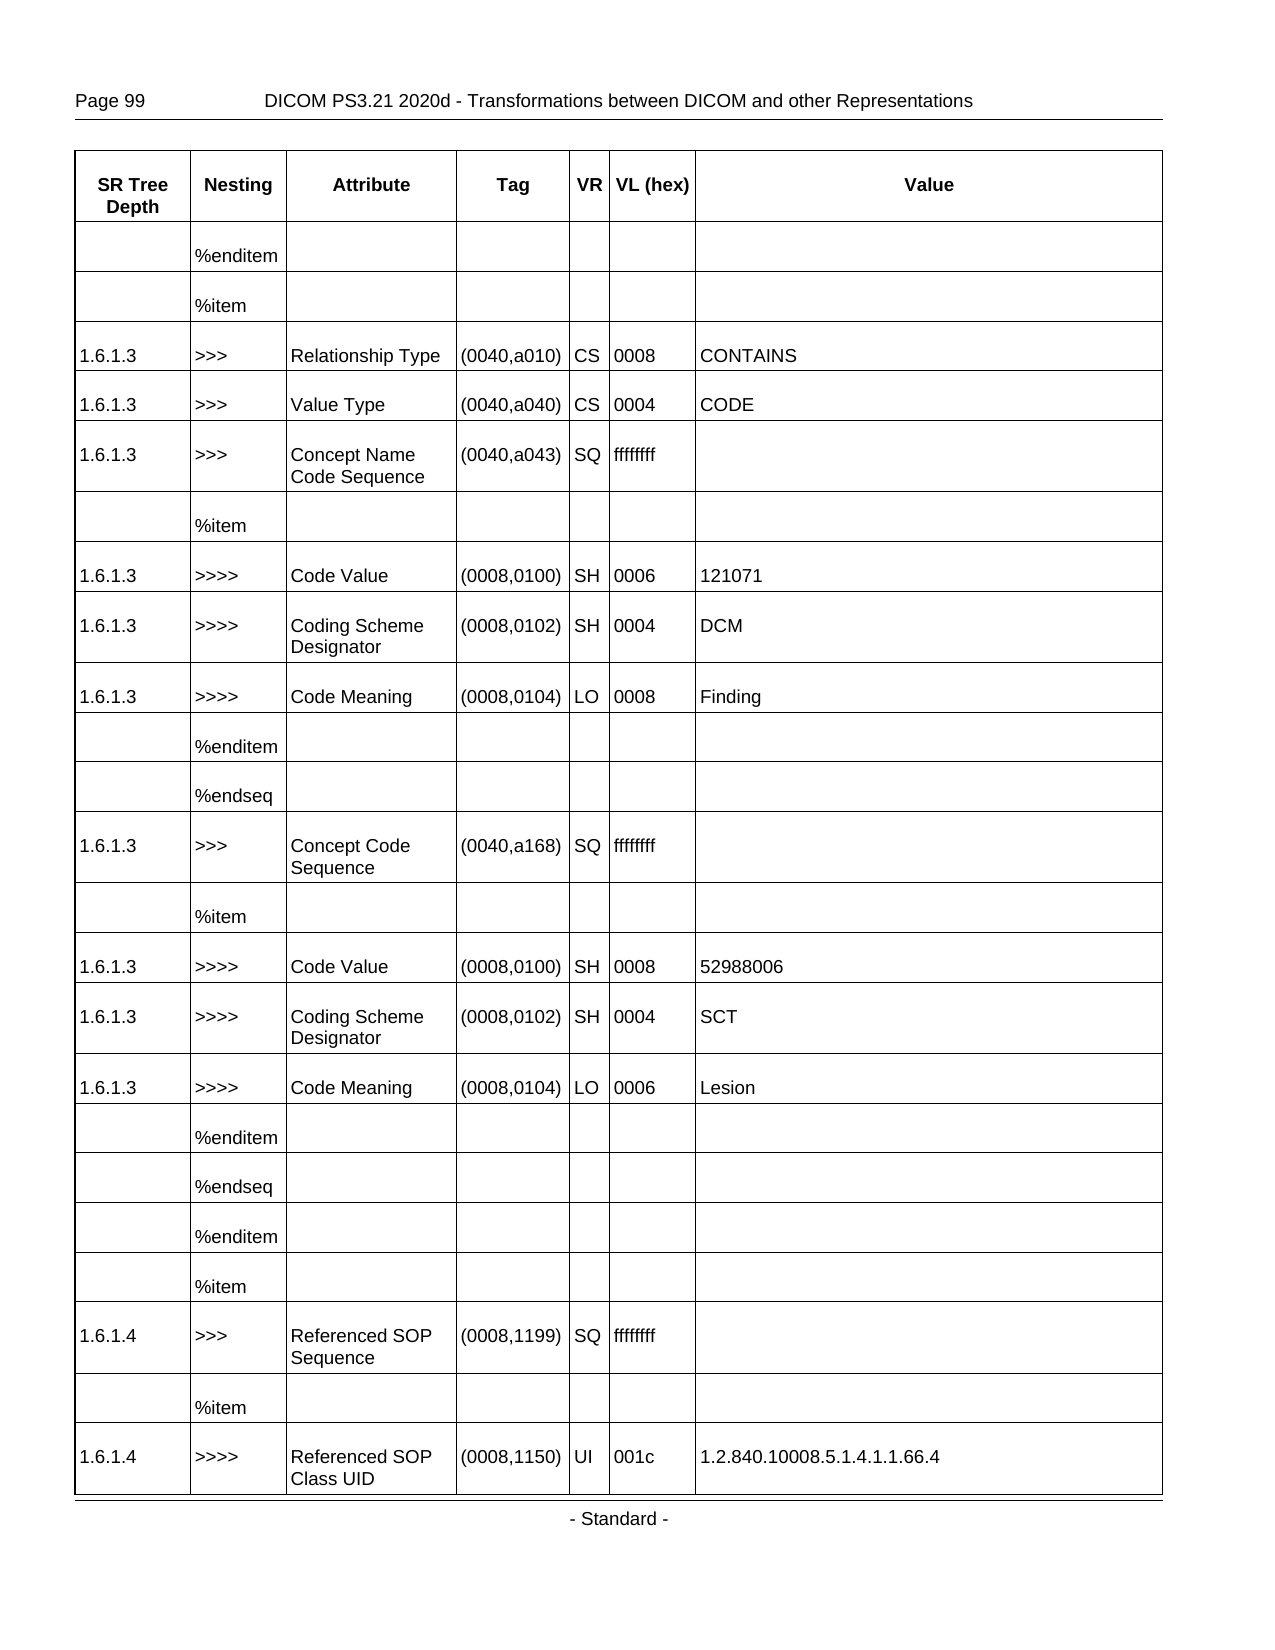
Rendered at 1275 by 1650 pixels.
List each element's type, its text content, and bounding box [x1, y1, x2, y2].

table_header Value [696, 151, 1162, 221]
table_cell ffffffff [610, 1302, 695, 1372]
table_cell [76, 492, 190, 541]
table_cell Referenced SOP Class UID [287, 1423, 456, 1493]
table_cell [287, 1104, 456, 1152]
table_cell [696, 1153, 1162, 1202]
table_cell [610, 1203, 695, 1252]
table_cell >>>> [191, 933, 286, 982]
table_cell [287, 272, 456, 321]
table_cell [457, 272, 569, 321]
table_cell [76, 222, 190, 271]
table_cell 1.6.1.3 [76, 663, 190, 712]
table_cell >>>> [191, 542, 286, 591]
table_cell [610, 1253, 695, 1301]
table_cell [570, 1153, 609, 1202]
table_cell [76, 1253, 190, 1301]
table_cell [457, 1203, 569, 1252]
table_cell CODE [696, 371, 1162, 420]
table_cell ffffffff [610, 812, 695, 882]
table_cell [570, 1374, 609, 1422]
table_cell SQ [570, 421, 609, 491]
table_cell 0008 [610, 322, 695, 370]
table_cell CS [570, 322, 609, 370]
table_cell SCT [696, 983, 1162, 1053]
table_cell 0008 [610, 663, 695, 712]
table_cell %item [191, 492, 286, 541]
table_cell [696, 1374, 1162, 1422]
table_cell Finding [696, 663, 1162, 712]
table_cell (0040,a010) [457, 322, 569, 370]
table_cell SQ [570, 812, 609, 882]
table_cell 1.6.1.3 [76, 542, 190, 591]
table_header Tag [457, 151, 569, 221]
table_cell Coding Scheme Designator [287, 983, 456, 1053]
table_cell SH [570, 933, 609, 982]
table_cell Code Value [287, 933, 456, 982]
table_cell (0008,0100) [457, 933, 569, 982]
table_cell %enditem [191, 1203, 286, 1252]
table_cell [76, 272, 190, 321]
table_cell 0008 [610, 933, 695, 982]
table_cell >>>> [191, 983, 286, 1053]
table_cell [457, 1104, 569, 1152]
table_cell [610, 1104, 695, 1152]
table_cell %enditem [191, 222, 286, 271]
table_header SR Tree Depth [76, 151, 190, 221]
table_cell [696, 492, 1162, 541]
table_cell [696, 1302, 1162, 1372]
table_cell [696, 1203, 1162, 1252]
table_cell 0006 [610, 542, 695, 591]
table_cell [610, 272, 695, 321]
table_cell [287, 1253, 456, 1301]
table_cell Code Meaning [287, 1054, 456, 1102]
table_cell >>> [191, 322, 286, 370]
table_cell 0004 [610, 592, 695, 662]
table_cell [570, 762, 609, 811]
table_cell %item [191, 883, 286, 932]
table_cell 1.6.1.3 [76, 592, 190, 662]
table_cell [696, 812, 1162, 882]
table_cell SH [570, 983, 609, 1053]
table_cell [610, 1374, 695, 1422]
table_cell 52988006 [696, 933, 1162, 982]
table_cell 1.6.1.4 [76, 1302, 190, 1372]
table_cell (0008,0100) [457, 542, 569, 591]
table_cell [457, 883, 569, 932]
table_cell [457, 1374, 569, 1422]
table_cell 1.6.1.3 [76, 322, 190, 370]
table_cell [610, 713, 695, 761]
table_cell [457, 492, 569, 541]
table_cell [570, 1203, 609, 1252]
table_cell DCM [696, 592, 1162, 662]
table_cell [457, 222, 569, 271]
table_cell (0008,0104) [457, 663, 569, 712]
table_cell [570, 713, 609, 761]
table_cell [287, 492, 456, 541]
table_cell 0004 [610, 983, 695, 1053]
table_cell (0008,0102) [457, 592, 569, 662]
table_cell 1.2.840.10008.5.1.4.1.1.66.4 [696, 1423, 1162, 1493]
table_cell Coding Scheme Designator [287, 592, 456, 662]
table_cell [696, 1253, 1162, 1301]
table_cell [696, 713, 1162, 761]
table_cell [287, 1374, 456, 1422]
table_cell [287, 222, 456, 271]
table_cell [287, 1153, 456, 1202]
table_cell SH [570, 542, 609, 591]
table_cell >>>> [191, 1054, 286, 1102]
table_cell UI [570, 1423, 609, 1493]
table_cell ffffffff [610, 421, 695, 491]
table_cell >>> [191, 1302, 286, 1372]
table_cell %item [191, 1374, 286, 1422]
table_cell 001c [610, 1423, 695, 1493]
table_cell [570, 1104, 609, 1152]
table_cell 121071 [696, 542, 1162, 591]
table_cell >>>> [191, 592, 286, 662]
table_cell (0040,a040) [457, 371, 569, 420]
table_cell >>> [191, 421, 286, 491]
table_cell [76, 1104, 190, 1152]
table_cell [457, 713, 569, 761]
table_header VR [570, 151, 609, 221]
table_cell >>>> [191, 1423, 286, 1493]
table_cell (0008,1199) [457, 1302, 569, 1372]
table_cell [610, 222, 695, 271]
table_cell [570, 883, 609, 932]
table_cell 1.6.1.4 [76, 1423, 190, 1493]
table_cell [610, 1153, 695, 1202]
table_cell Value Type [287, 371, 456, 420]
table_cell %item [191, 272, 286, 321]
table_cell 1.6.1.3 [76, 933, 190, 982]
table_cell %item [191, 1253, 286, 1301]
table_cell [76, 1203, 190, 1252]
table_cell [76, 883, 190, 932]
table_cell [76, 762, 190, 811]
table_cell %endseq [191, 762, 286, 811]
table_header Attribute [287, 151, 456, 221]
table_cell CS [570, 371, 609, 420]
table_cell [696, 762, 1162, 811]
table_cell [76, 1374, 190, 1422]
table_cell [570, 272, 609, 321]
table_header Nesting [191, 151, 286, 221]
table_cell [696, 222, 1162, 271]
table_cell 1.6.1.3 [76, 983, 190, 1053]
table_cell (0040,a043) [457, 421, 569, 491]
table_header VL (hex) [610, 151, 695, 221]
table_cell [696, 421, 1162, 491]
table_cell %enditem [191, 1104, 286, 1152]
table_cell [696, 272, 1162, 321]
table_cell 0004 [610, 371, 695, 420]
table_cell LO [570, 1054, 609, 1102]
table_cell [610, 762, 695, 811]
table_cell [610, 492, 695, 541]
table_cell [457, 762, 569, 811]
table_cell [76, 1153, 190, 1202]
table_cell (0008,0104) [457, 1054, 569, 1102]
table_cell [76, 713, 190, 761]
table_cell [287, 1203, 456, 1252]
table_cell [696, 883, 1162, 932]
table_cell [610, 883, 695, 932]
table_cell [457, 1253, 569, 1301]
table_cell Code Value [287, 542, 456, 591]
table_cell Relationship Type [287, 322, 456, 370]
table_cell >>> [191, 812, 286, 882]
table_cell [287, 762, 456, 811]
table_cell [570, 1253, 609, 1301]
table_cell [287, 713, 456, 761]
table_cell [287, 883, 456, 932]
table_cell 1.6.1.3 [76, 1054, 190, 1102]
table_cell [570, 492, 609, 541]
table_cell SH [570, 592, 609, 662]
table_cell (0040,a168) [457, 812, 569, 882]
table_cell Lesion [696, 1054, 1162, 1102]
table_cell Concept Name Code Sequence [287, 421, 456, 491]
table_cell [696, 1104, 1162, 1152]
table_cell [457, 1153, 569, 1202]
table_cell %enditem [191, 713, 286, 761]
table_cell >>> [191, 371, 286, 420]
table_cell Concept Code Sequence [287, 812, 456, 882]
table_cell [570, 222, 609, 271]
table_cell LO [570, 663, 609, 712]
table_cell %endseq [191, 1153, 286, 1202]
table_cell >>>> [191, 663, 286, 712]
table_cell 1.6.1.3 [76, 812, 190, 882]
table_cell SQ [570, 1302, 609, 1372]
table_cell Referenced SOP Sequence [287, 1302, 456, 1372]
table_cell 0006 [610, 1054, 695, 1102]
table_cell 1.6.1.3 [76, 421, 190, 491]
table_cell Code Meaning [287, 663, 456, 712]
table_cell CONTAINS [696, 322, 1162, 370]
table_cell (0008,0102) [457, 983, 569, 1053]
table_cell (0008,1150) [457, 1423, 569, 1493]
table_cell 1.6.1.3 [76, 371, 190, 420]
